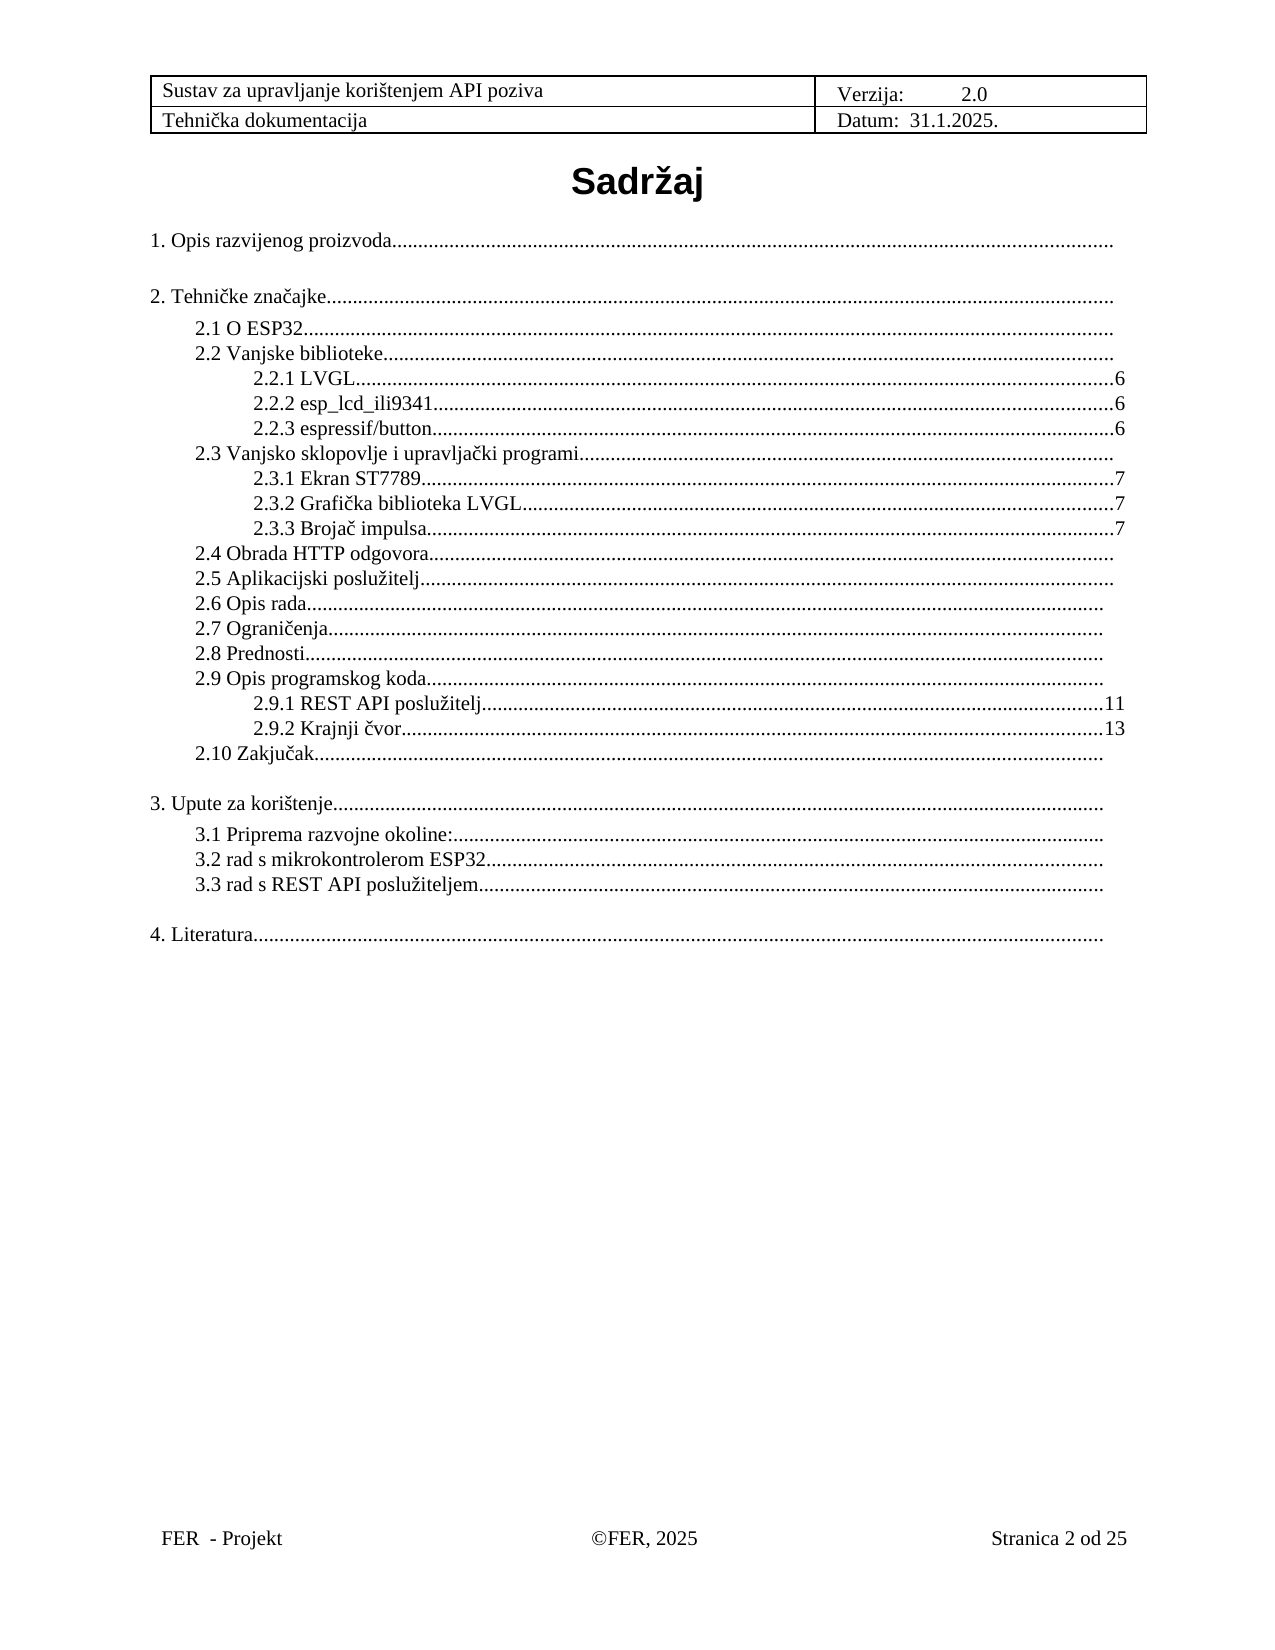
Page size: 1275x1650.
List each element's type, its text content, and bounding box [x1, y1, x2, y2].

text 2.9.2 Krajnji čvor 13 [253, 714, 1125, 739]
text 2.9 Opis programskog koda 11 [195, 664, 1050, 689]
text 2.2.2 esp_lcd_ili9341 6 [253, 389, 1125, 414]
text 3.1 Priprema razvojne okoline: 17 [195, 821, 1050, 846]
text 2.9.1 REST API poslužitelj 11 [253, 689, 1125, 714]
text 2.1 O ESP32 5 [195, 314, 1050, 339]
text 2.10 Zakjučak 16 [195, 739, 1050, 764]
text 2.8 Prednosti 11 [195, 639, 1050, 664]
text 2.7 Ograničenja 11 [195, 614, 1050, 639]
text 1. Opis razvijenog proizvoda 3 [150, 227, 1050, 252]
text 2.5 Aplikacijski poslužitelj 9 [195, 564, 1050, 589]
title Sadržaj [150, 159, 1125, 202]
text 2.3.3 Brojač impulsa 7 [253, 514, 1125, 539]
text 4. Literatura 20 [150, 921, 1050, 946]
text 2.2.1 LVGL 6 [253, 364, 1125, 389]
text 2.2.3 espressif/button 6 [253, 414, 1125, 439]
text 3.2 rad s mikrokontrolerom ESP32 18 [195, 846, 1050, 871]
text 3.3 rad s REST API poslužiteljem 19 [195, 871, 1050, 896]
text 2. Tehničke značajke 4 [150, 283, 1050, 308]
text 2.4 Obrada HTTP odgovora 8 [195, 539, 1050, 564]
text 2.3.2 Grafička biblioteka LVGL 7 [253, 489, 1125, 514]
text 2.3 Vanjsko sklopovlje i upravljački programi 7 [195, 439, 1050, 464]
text 2.6 Opis rada 10 [195, 589, 1050, 614]
text 2.3.1 Ekran ST7789 7 [253, 464, 1125, 489]
text 2.2 Vanjske biblioteke 6 [195, 339, 1050, 364]
text 3. Upute za korištenje 17 [150, 789, 1050, 814]
